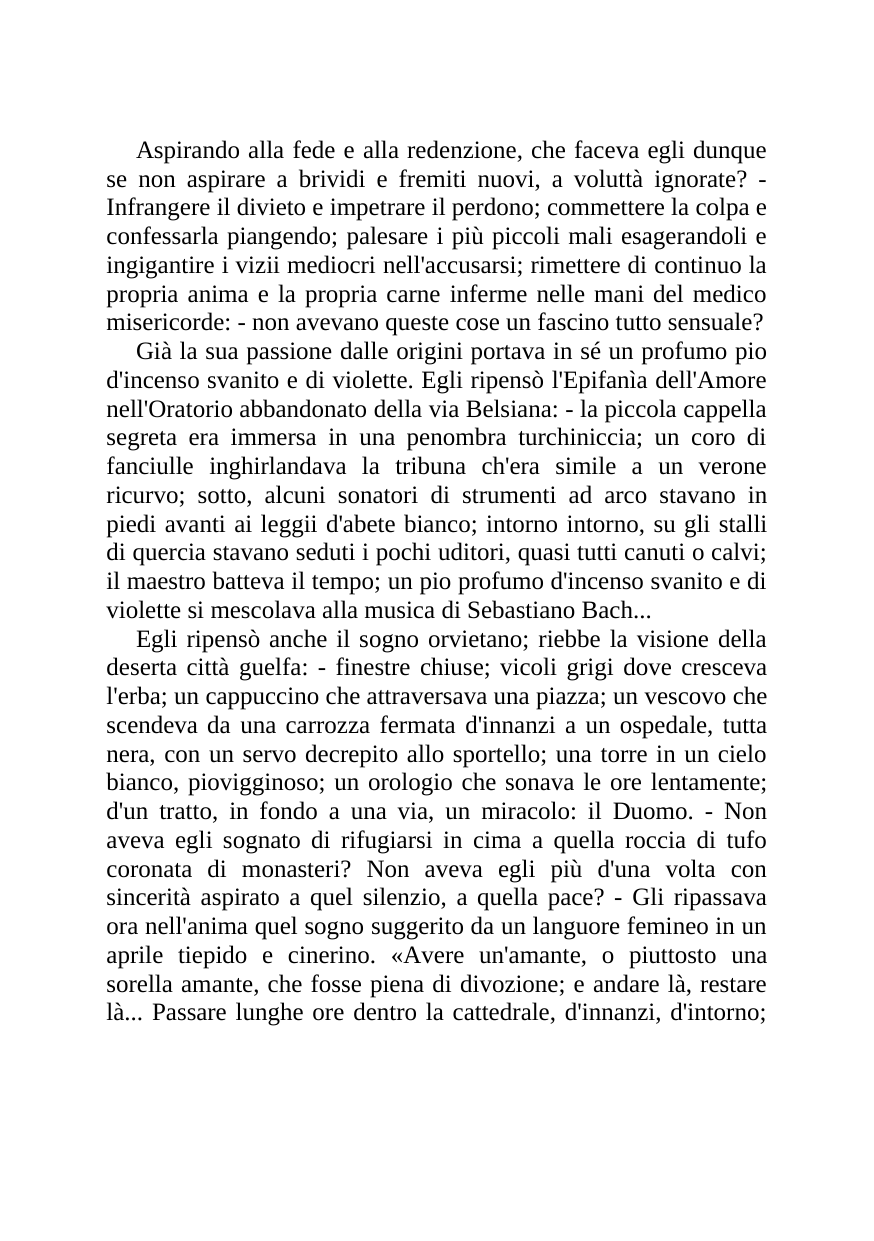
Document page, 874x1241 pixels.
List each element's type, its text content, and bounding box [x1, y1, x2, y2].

text Egli ripensò anche il sogno orvietano; riebbe la visione della deserta città guelfa: - finestre chiuse; vicoli grigi dove cresceva l'erba; un cappuccino che attraversava una piazza; un vescovo che scendeva da una carrozza fermata d'innanzi a un ospedale, tutta nera, con un servo decrepito allo sportello; una torre in un cielo bianco, piovigginoso; un orologio che sonava le ore lentamente; d'un tratto, in fondo a una via, un miracolo: il Duomo. - Non aveva egli sognato di rifugiarsi in cima a quella roccia di tufo coronata di monasteri? Non aveva egli più d'una volta con sincerità aspirato a quel silenzio, a quella pace? - Gli ripassava ora nell'anima quel sogno suggerito da un languore femineo in un aprile tiepido e cinerino. «Avere un'amante, o piuttosto una sorella amante, che fosse piena di divozione; e andare là, restare là... Passare lunghe ore dentro la cattedrale, d'innanzi, d'intorno; [106, 624, 768, 1026]
text Già la sua passione dalle origini portava in sé un profumo pio d'incenso svanito e di violette. Egli ripensò l'Epifanìa dell'Amore nell'Oratorio abbandonato della via Belsiana: - la piccola cappella segreta era immersa in una penombra turchiniccia; un coro di fanciulle inghirlandava la tribuna ch'era simile a un verone ricurvo; sotto, alcuni sonatori di strumenti ad arco stavano in piedi avanti ai leggii d'abete bianco; intorno intorno, su gli stalli di quercia stavano seduti i pochi uditori, quasi tutti canuti o calvi; il maestro batteva il tempo; un pio profumo d'incenso svanito e di violette si mescolava alla musica di Sebastiano Bach... [106, 336, 768, 624]
text Aspirando alla fede e alla redenzione, che faceva egli dunque se non aspirare a brividi e fremiti nuovi, a voluttà ignorate? - Infrangere il divieto e impetrare il perdono; commettere la colpa e confessarla piangendo; palesare i più piccoli mali esagerandoli e ingigantire i vizii mediocri nell'accusarsi; rimettere di continuo la propria anima e la propria carne inferme nelle mani del medico misericorde: - non avevano queste cose un fascino tutto sensuale? [106, 135, 768, 336]
